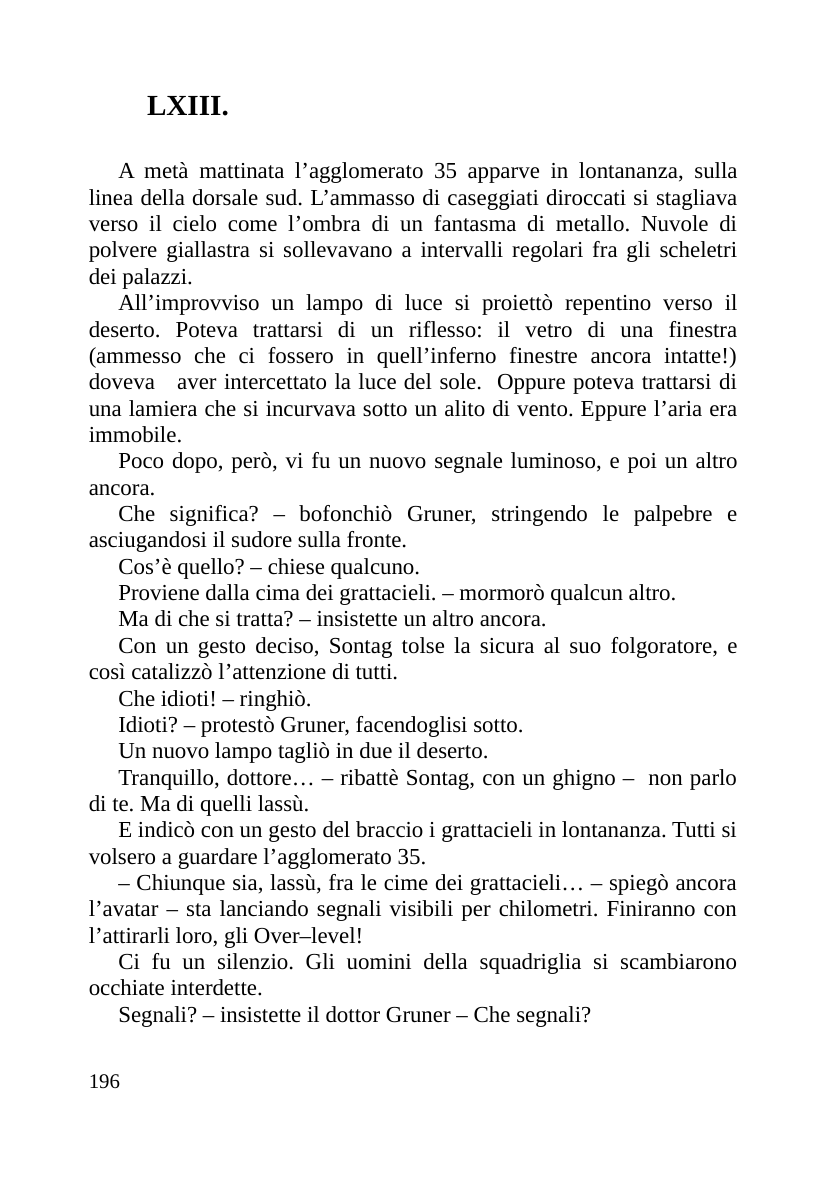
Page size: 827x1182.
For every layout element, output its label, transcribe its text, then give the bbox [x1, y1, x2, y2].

subtitle LXIII. [88, 88, 738, 122]
text Ci fu un silenzio. Gli uomini della squadriglia si scambiarono occhiate interdette. [88, 948, 738, 1001]
text Che significa? – bofonchiò Gruner, stringendo le palpebre e asciugandosi il sudore sulla fronte. [88, 500, 738, 553]
text Tranquillo, dottore… – ribattè Sontag, con un ghigno – non parlo di te. Ma di quelli lassù. [88, 764, 738, 816]
text Con un gesto deciso, Sontag tolse la sicura al suo folgoratore, e così catalizzò l’attenzione di tutti. [88, 632, 738, 684]
text – Chiunque sia, lassù, fra le cime dei grattacieli… – spiegò ancora l’avatar – sta lanciando segnali visibili per chilometri. Finiranno con l’attirarli loro, gli Over–level! [88, 869, 738, 948]
text Segnali? – insistette il dottor Gruner – Che segnali? [88, 1001, 738, 1027]
text Ma di che si tratta? – insistette un altro ancora. [88, 606, 738, 632]
text Proviene dalla cima dei grattacieli. – mormorò qualcun altro. [88, 579, 738, 606]
text Idioti? – protestò Gruner, facendoglisi sotto. [88, 711, 738, 737]
text Cos’è quello? – chiese qualcuno. [88, 553, 738, 579]
text Poco dopo, però, vi fu un nuovo segnale luminoso, e poi un altro ancora. [88, 447, 738, 500]
text Un nuovo lampo tagliò in due il deserto. [88, 737, 738, 764]
text E indicò con un gesto del braccio i grattacieli in lontananza. Tutti si volsero a guardare l’agglomerato 35. [88, 816, 738, 869]
text Che idioti! – ringhiò. [88, 684, 738, 711]
text A metà mattinata l’agglomerato 35 apparve in lontananza, sulla linea della dorsale sud. L’ammasso di caseggiati diroccati si stagliava verso il cielo come l’ombra di un fantasma di metallo. Nuvole di polvere giallastra si sollevavano a intervalli regolari fra gli scheletri dei palazzi. [88, 157, 738, 289]
text All’improvviso un lampo di luce si proiettò repentino verso il deserto. Poteva trattarsi di un riflesso: il vetro di una finestra (ammesso che ci fossero in quell’inferno finestre ancora intatte!) doveva aver intercettato la luce del sole. Oppure poteva trattarsi di una lamiera che si incurvava sotto un alito di vento. Eppure l’aria era immobile. [88, 289, 738, 447]
